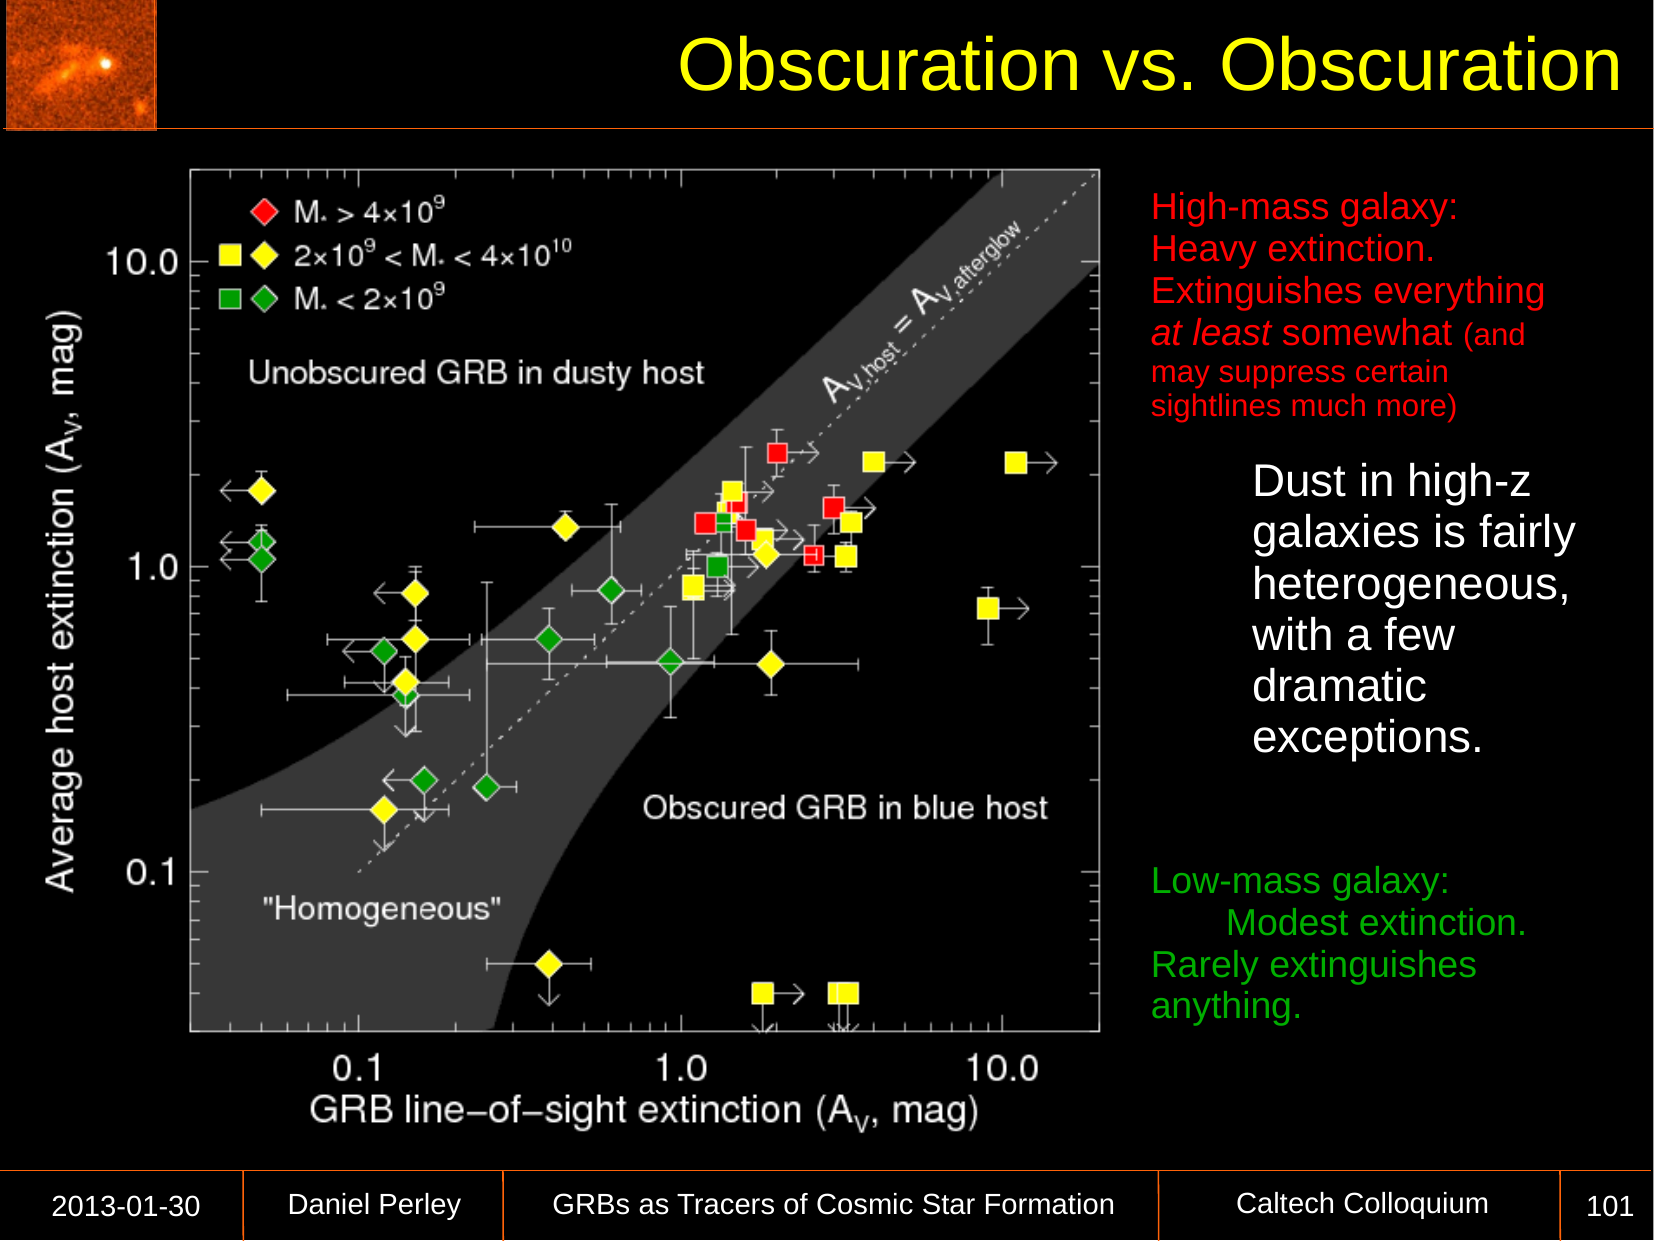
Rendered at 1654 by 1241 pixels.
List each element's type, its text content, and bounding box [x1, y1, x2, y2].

title Obscuration vs. Obscuration [187, 21, 1624, 108]
text_box Dust in high-z galaxies is fairly heterogeneous, with a few dramatic exceptions. [1237, 447, 1613, 771]
picture [25, 138, 1130, 1147]
text_box High-mass galaxy: Heavy extinction. Extinguishes everything at least somewhat (and may suppress certain sightlines much more) [1132, 175, 1583, 434]
text_box Low-mass galaxy: Modest extinction. Rarely extinguishes anything. [1132, 848, 1583, 1038]
picture [7, 0, 154, 128]
